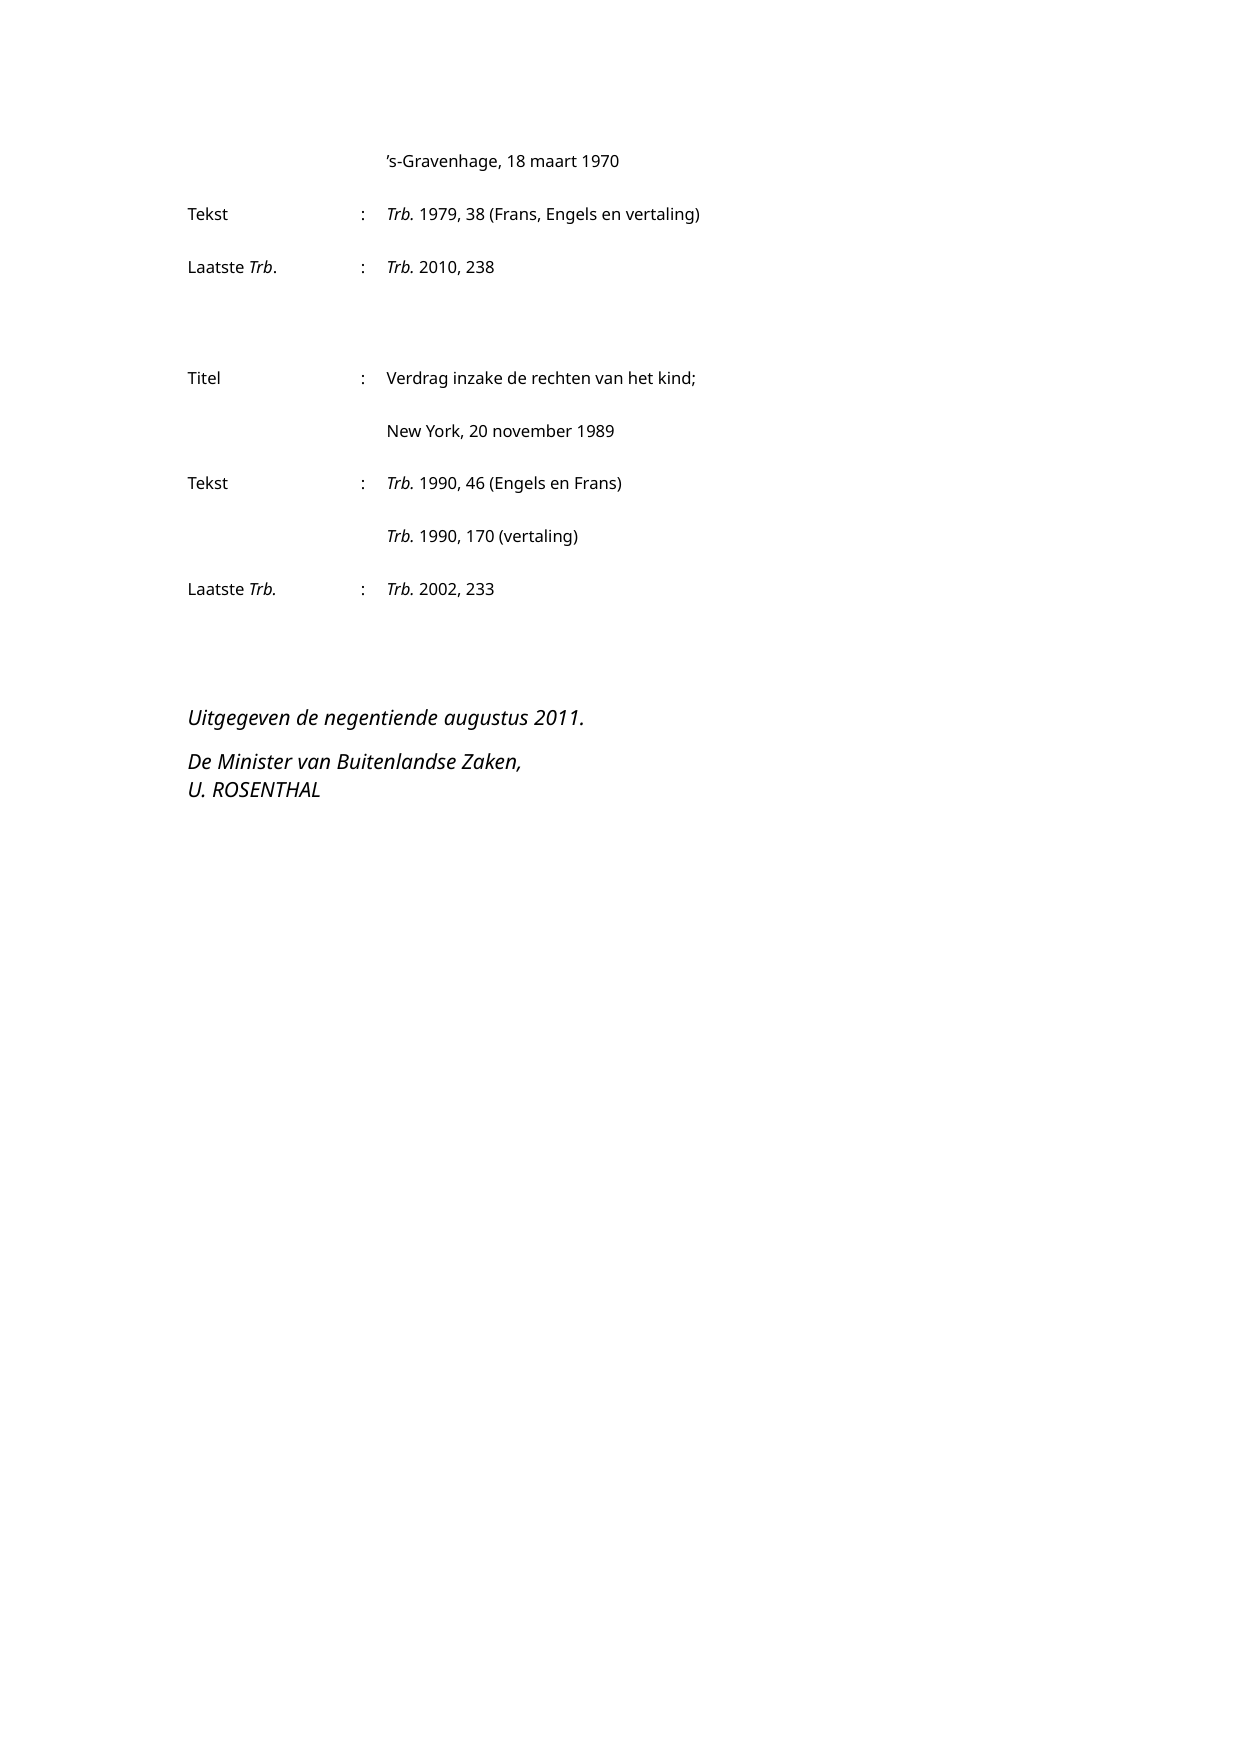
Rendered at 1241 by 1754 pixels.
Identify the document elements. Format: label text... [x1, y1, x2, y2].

table_cell Tekst [188, 203, 361, 255]
table_cell Trb. 2002, 233 [386, 578, 1053, 630]
table_cell ’s-Gravenhage, 18 maart 1970 [386, 150, 1053, 203]
table_cell : [361, 367, 386, 472]
table_cell [361, 150, 386, 203]
table_cell [188, 150, 361, 203]
table_cell Laatste Trb. [188, 578, 361, 630]
table_cell Laatste Trb. [188, 255, 361, 308]
table_cell [188, 308, 361, 367]
table_cell : [361, 255, 386, 308]
table_cell Titel [188, 367, 361, 472]
table_cell Trb. 1990, 46 (Engels en Frans) Trb. 1990, 170 (vertaling) [386, 472, 1053, 577]
table_cell Trb. 2010, 238 [386, 255, 1053, 308]
table_cell : [361, 472, 386, 577]
table_cell Verdrag inzake de rechten van het kind; New York, 20 november 1989 [386, 367, 1053, 472]
table_cell Trb. 1979, 38 (Frans, Engels en vertaling) [386, 203, 1053, 255]
table_cell Tekst [188, 472, 361, 577]
text Uitgegeven de negentiende augustus 2011. [187, 703, 1053, 732]
table_cell [386, 308, 1053, 367]
table_cell : [361, 203, 386, 255]
table_cell : [361, 578, 386, 630]
text U. ROSENTHAL [187, 775, 1053, 804]
table_cell [361, 308, 386, 367]
text De Minister van Buitenlandse Zaken, [187, 747, 1053, 775]
